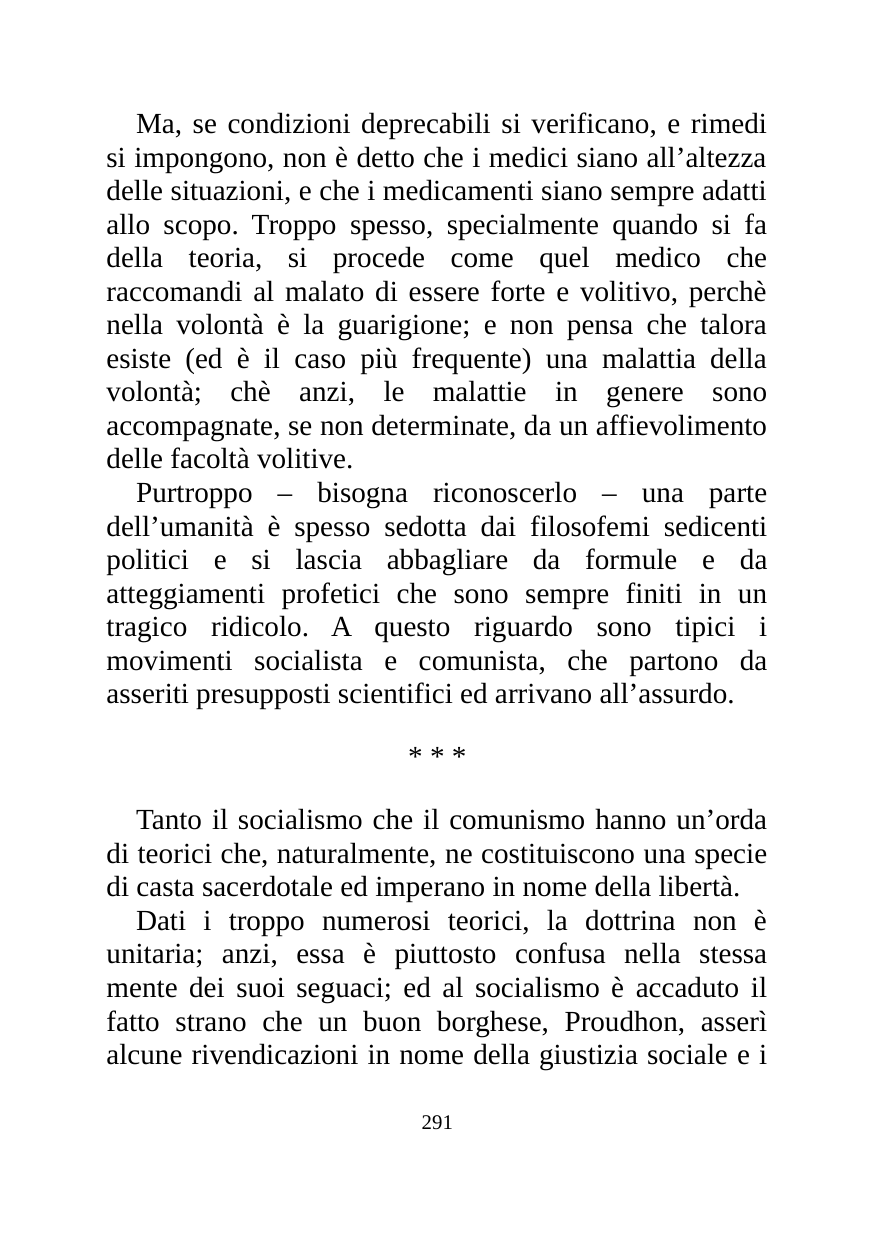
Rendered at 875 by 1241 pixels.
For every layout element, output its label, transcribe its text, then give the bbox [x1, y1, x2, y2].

text Tanto il socialismo che il comunismo hanno un’orda di teorici che, naturalmente, ne costituiscono una specie di casta sacerdotale ed imperano in nome della libertà. [106, 802, 768, 903]
text Purtroppo – bisogna riconoscerlo – una parte dell’umanità è spesso sedotta dai filosofemi sedicenti politici e si lascia abbagliare da formule e da atteggiamenti profetici che sono sempre finiti in un tragico ridicolo. A questo riguardo sono tipici i movimenti socialista e comunista, che partono da asseriti presupposti scientifici ed arrivano all’assurdo. [106, 475, 768, 710]
text Ma, se condizioni deprecabili si verificano, e rimedi si impongono, non è detto che i medici siano all’altezza delle situazioni, e che i medicamenti siano sempre adatti allo scopo. Troppo spesso, specialmente quando si fa della teoria, si procede come quel medico che raccomandi al malato di essere forte e volitivo, perchè nella volontà è la guarigione; e non pensa che talora esiste (ed è il caso più frequente) una malattia della volontà; chè anzi, le malattie in genere sono accompagnate, se non determinate, da un affievolimento delle facoltà volitive. [106, 106, 768, 475]
text Dati i troppo numerosi teorici, la dottrina non è unitaria; anzi, essa è piuttosto confusa nella stessa mente dei suoi seguaci; ed al socialismo è accaduto il fatto strano che un buon borghese, Proudhon, asserì alcune rivendicazioni in nome della giustizia sociale e i [106, 903, 768, 1071]
text * * * [106, 739, 768, 773]
